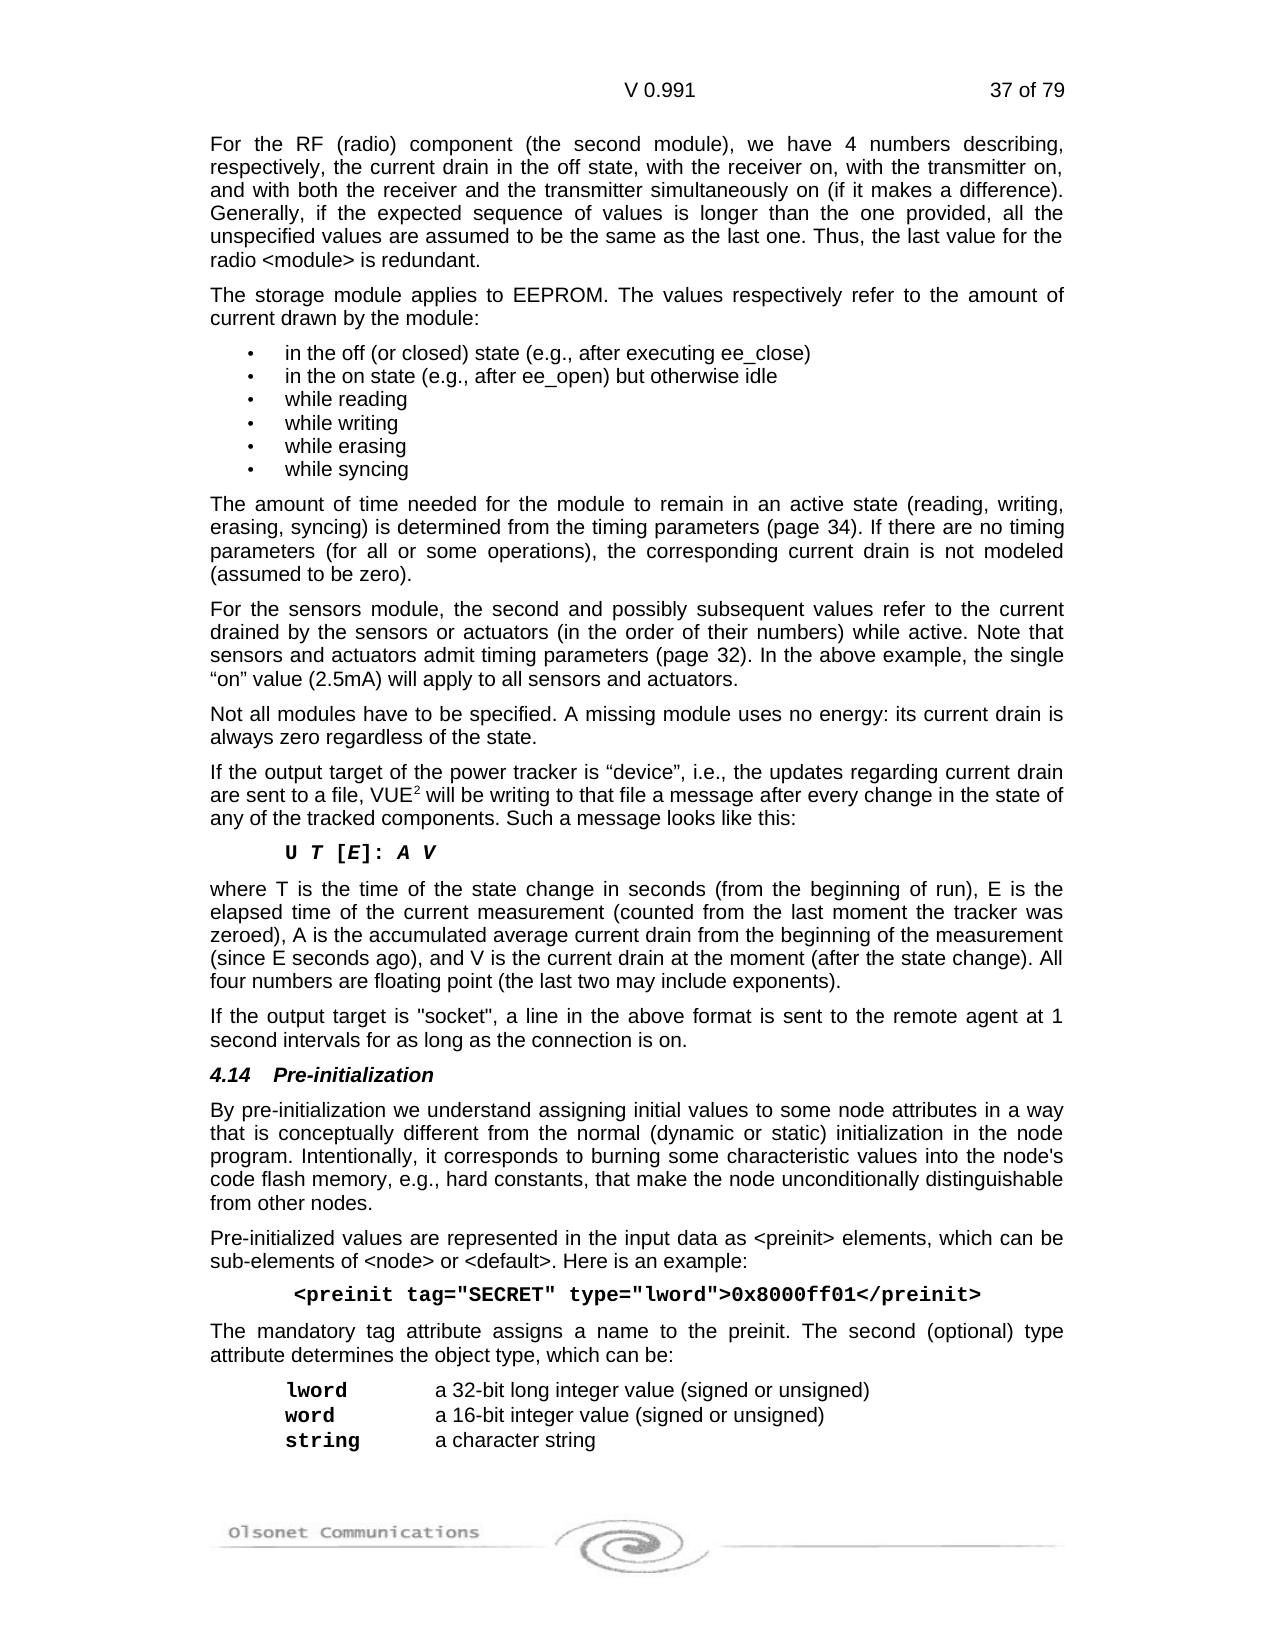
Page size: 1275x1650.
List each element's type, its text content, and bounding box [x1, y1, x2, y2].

text For the RF (radio) component (the second module), we have 4 numbers describing, respectively, the current drain in the off state, with the receiver on, with the transmitter on, and with both the receiver and the transmitter simultaneously on (if it makes a difference). Generally, if the expected sequence of values is longer than the one provided, all the unspecified values are assumed to be the same as the last one. Thus, the last value for the radio <module> is redundant. [210, 132, 1065, 272]
text word a 16-bit integer value (signed or unsigned) [210, 1403, 1065, 1428]
text For the sensors module, the second and possibly subsequent values refer to the current drained by the sensors or actuators (in the order of their numbers) while active. Note that sensors and actuators admit timing parameters (page 33). In the above example, the single “on” value (2.5mA) will apply to all sensors and actuators. [210, 597, 1065, 690]
subtitle Pre-initialization [210, 1063, 1065, 1087]
text <preinit tag="SECRET" type="lword">0x8000ff01</preinit> [210, 1284, 1065, 1308]
text Not all modules have to be specified. A missing module uses no energy: its current drain is always zero regardless of the state. [210, 702, 1065, 748]
text If the output target of the power tracker is “device”, i.e., the updates regarding current drain are sent to a file, VUE2 will be writing to that file a message after every change in the state of any of the tracked components. Such a message looks like this: [210, 760, 1065, 830]
text Pre-initialized values are represented in the input data as <preinit> elements, which can be sub-elements of <node> or <default>. Here is an example: [210, 1226, 1065, 1273]
list while syncing [247, 458, 1065, 481]
text lword a 32-bit long integer value (signed or unsigned) [210, 1378, 1065, 1403]
picture [210, 1504, 1065, 1596]
text where T is the time of the state change in seconds (from the beginning of run), E is the elapsed time of the current measurement (counted from the last moment the tracker was zeroed), A is the accumulated average current drain from the beginning of the measurement (since E seconds ago), and V is the current drain at the moment (after the state change). All four numbers are floating point (the last two may include exponents). [210, 877, 1065, 993]
text By pre-initialization we understand assigning initial values to some node attributes in a way that is conceptually different from the normal (dynamic or static) initialization in the node program. Intentionally, it corresponds to burning some characteristic values into the node's code flash memory, e.g., hard constants, that make the node unconditionally distinguishable from other nodes. [210, 1098, 1065, 1214]
text The amount of time needed for the module to remain in an active state (reading, writing, erasing, syncing) is determined from the timing parameters (page 35). If there are no timing parameters (for all or some operations), the corresponding current drain is not modeled (assumed to be zero). [210, 493, 1065, 586]
text U T [E]: A V [210, 842, 1065, 865]
list while writing [247, 411, 1065, 434]
list in the off (or closed) state (e.g., after executing ee_close) [247, 342, 1065, 365]
text If the output target is "socket", a line in the above format is sent to the remote agent at 1 second intervals for as long as the connection is on. [210, 1005, 1065, 1052]
text string a character string [210, 1428, 1065, 1453]
list while reading [247, 388, 1065, 411]
list while erasing [247, 434, 1065, 458]
text The mandatory tag attribute assigns a name to the preinit. The second (optional) type attribute determines the object type, which can be: [210, 1320, 1065, 1366]
text The storage module applies to EEPROM. The values respectively refer to the amount of current drawn by the module: [210, 283, 1065, 330]
list in the on state (e.g., after ee_open) but otherwise idle [247, 365, 1065, 388]
